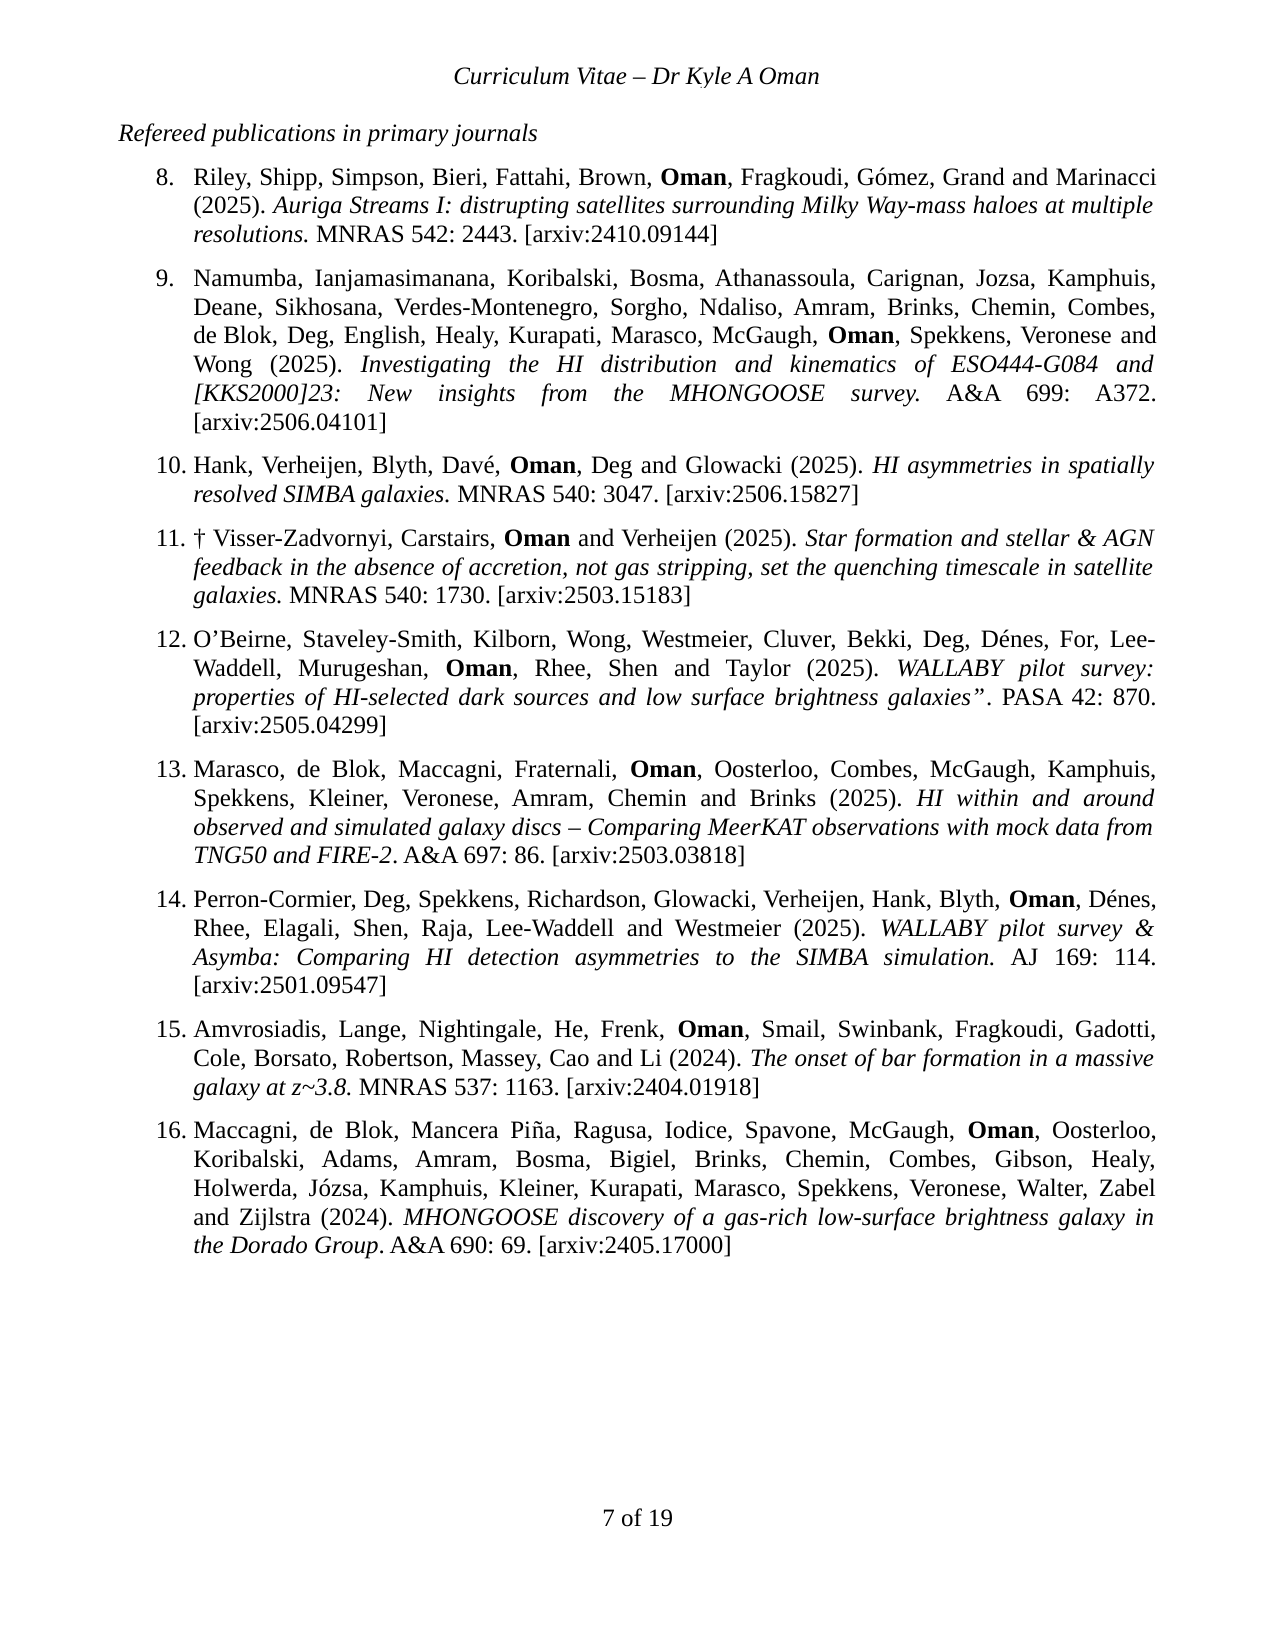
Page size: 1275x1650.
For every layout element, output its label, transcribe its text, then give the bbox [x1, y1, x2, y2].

list Maccagni, de Blok, Mancera Piña, Ragusa, Iodice, Spavone, McGaugh, Oman, Oosterloo, Koribalski, Adams, Amram, Bosma, Bigiel, Brinks, Chemin, Combes, Gibson, Healy, Holwerda, Józsa, Kamphuis, Kleiner, Kurapati, Marasco, Spekkens, Veronese, Walter, Zabel and Zijlstra (2024). MHONGOOSE discovery of a gas-rich low-surface brightness galaxy in the Dorado Group. A&A 690: 69. [arxiv:2405.17000] [156, 1115, 1157, 1259]
list Namumba, Ianjamasimanana, Koribalski, Bosma, Athanassoula, Carignan, Jozsa, Kamphuis, Deane, Sikhosana, Verdes-Montenegro, Sorgho, Ndaliso, Amram, Brinks, Chemin, Combes, de Blok, Deg, English, Healy, Kurapati, Marasco, McGaugh, Oman, Spekkens, Veronese and Wong (2025). Investigating the HI distribution and kinematics of ESO444-G084 and [KKS2000]23: New insights from the MHONGOOSE survey. A&A 699: A372. [arxiv:2506.04101] [156, 263, 1157, 435]
list Marasco, de Blok, Maccagni, Fraternali, Oman, Oosterloo, Combes, McGaugh, Kamphuis, Spekkens, Kleiner, Veronese, Amram, Chemin and Brinks (2025). HI within and around observed and simulated galaxy discs – Comparing MeerKAT observations with mock data from TNG50 and FIRE-2. A&A 697: 86. [arxiv:2503.03818] [156, 754, 1157, 869]
list Amvrosiadis, Lange, Nightingale, He, Frenk, Oman, Smail, Swinbank, Fragkoudi, Gadotti, Cole, Borsato, Robertson, Massey, Cao and Li (2024). The onset of bar formation in a massive galaxy at z~3.8. MNRAS 537: 1163. [arxiv:2404.01918] [156, 1014, 1157, 1100]
list O’Beirne, Staveley-Smith, Kilborn, Wong, Westmeier, Cluver, Bekki, Deg, Dénes, For, Lee-Waddell, Murugeshan, Oman, Rhee, Shen and Taylor (2025). WALLABY pilot survey: properties of HI-selected dark sources and low surface brightness galaxies”. PASA 42: 870. [arxiv:2505.04299] [156, 624, 1157, 739]
list Hank, Verheijen, Blyth, Davé, Oman, Deg and Glowacki (2025). HI asymmetries in spatially resolved SIMBA galaxies. MNRAS 540: 3047. [arxiv:2506.15827] [156, 450, 1157, 508]
list † Visser-Zadvornyi, Carstairs, Oman and Verheijen (2025). Star formation and stellar & AGN feedback in the absence of accretion, not gas stripping, set the quenching timescale in satellite galaxies. MNRAS 540: 1730. [arxiv:2503.15183] [156, 523, 1157, 609]
text Refereed publications in primary journals [118, 118, 1157, 147]
list Perron-Cormier, Deg, Spekkens, Richardson, Glowacki, Verheijen, Hank, Blyth, Oman, Dénes, Rhee, Elagali, Shen, Raja, Lee-Waddell and Westmeier (2025). WALLABY pilot survey & Asymba: Comparing HI detection asymmetries to the SIMBA simulation. AJ 169: 114. [arxiv:2501.09547] [156, 884, 1157, 999]
list Riley, Shipp, Simpson, Bieri, Fattahi, Brown, Oman, Fragkoudi, Gómez, Grand and Marinacci (2025). Auriga Streams I: distrupting satellites surrounding Milky Way-mass haloes at multiple resolutions. MNRAS 542: 2443. [arxiv:2410.09144] [156, 162, 1157, 248]
